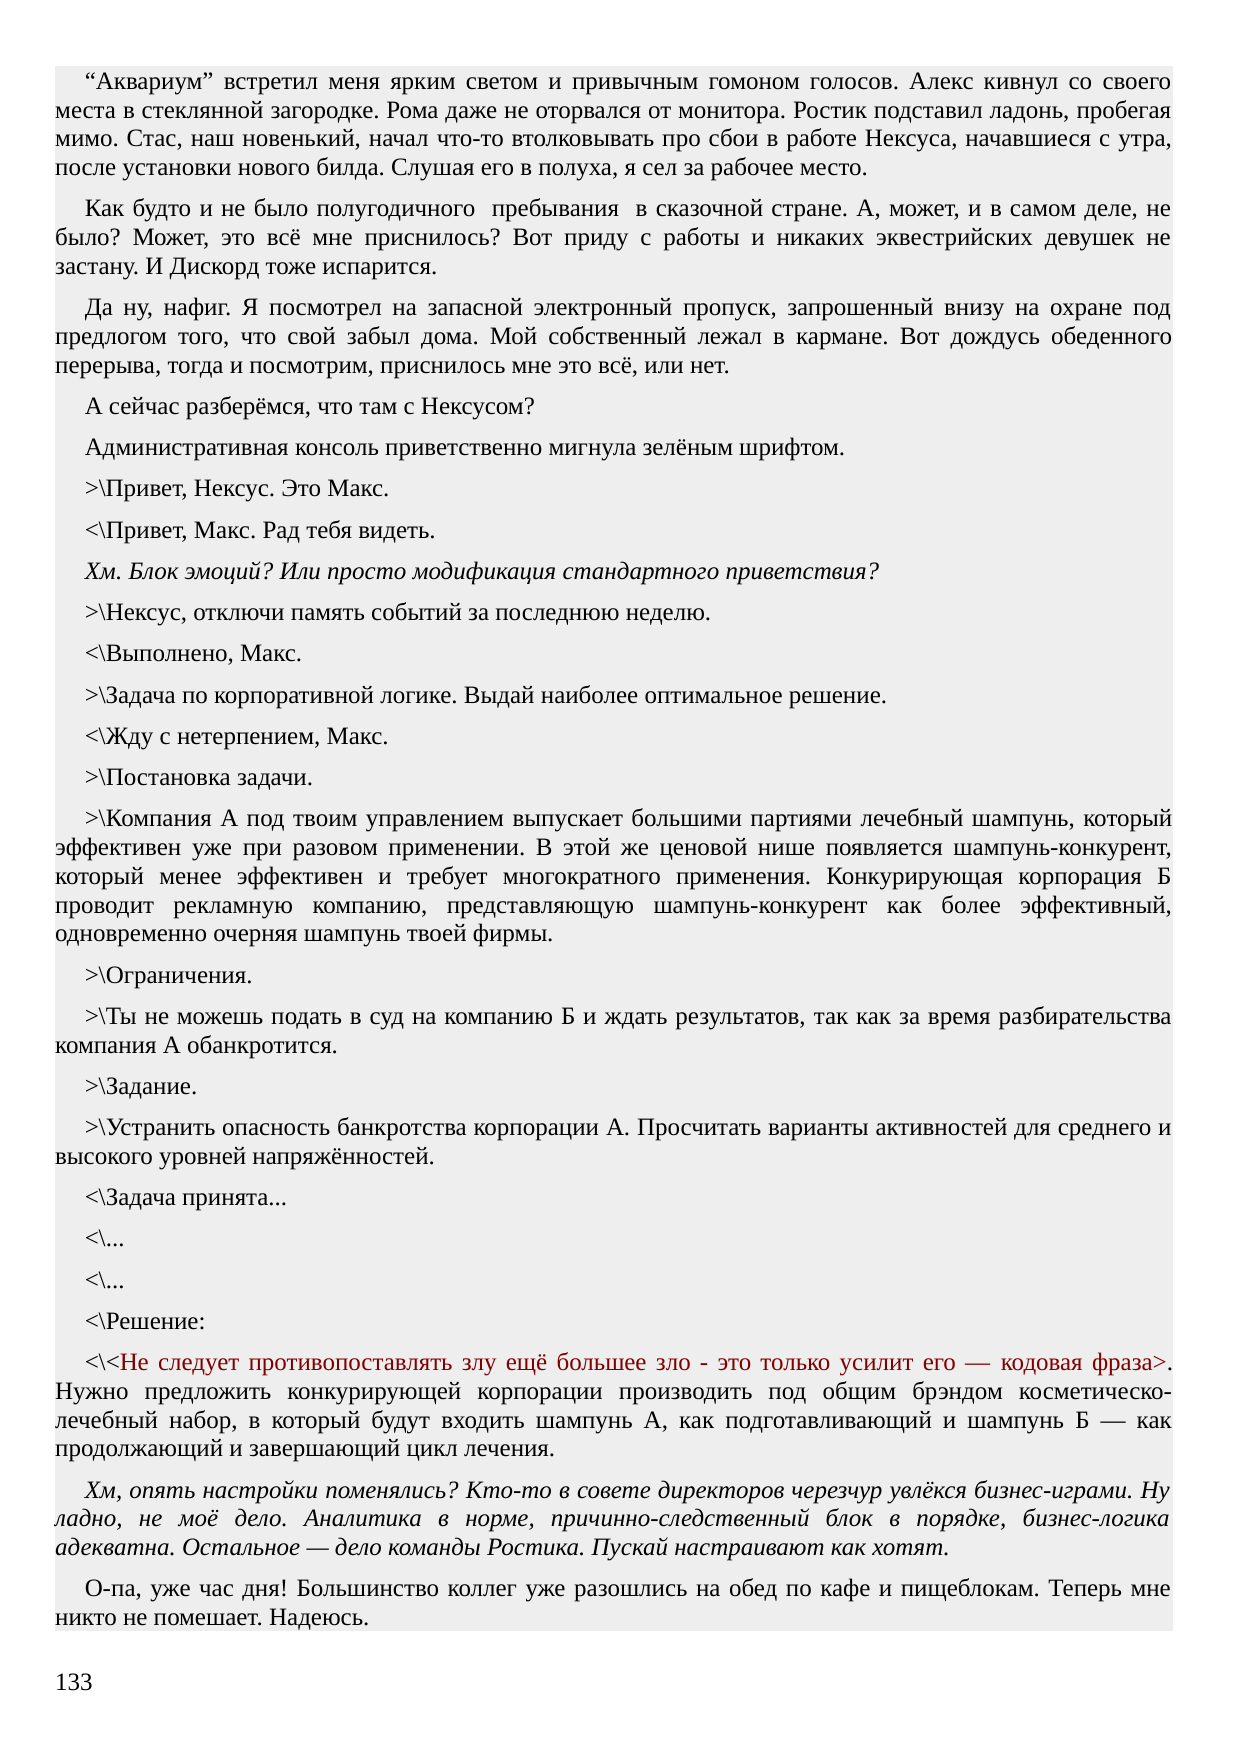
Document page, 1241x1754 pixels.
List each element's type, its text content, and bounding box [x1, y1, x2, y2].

text <\... [55, 1265, 1173, 1293]
text >\Нексус, отключи память событий за последнюю неделю. [55, 597, 1173, 626]
text >\Постановка задачи. [55, 762, 1173, 791]
text >\Ты не можешь подать в суд на компанию Б и ждать результатов, так как за время разбирательства компания А обанкротится. [55, 1001, 1173, 1058]
text О-па, уже час дня! Большинство коллег уже разошлись на обед по кафе и пищеблокам. Теперь мне никто не помешает. Надеюсь. [55, 1573, 1173, 1631]
text <\Привет, Макс. Рад тебя видеть. [55, 515, 1173, 543]
text Хм, опять настройки поменялись? Кто-то в совете директоров черезчур увлёкся бизнес-играми. Ну ладно, не моё дело. Аналитика в норме, причинно-следственный блок в порядке, бизнес-логика адекватна. Остальное — дело команды Ростика. Пускай настраивают как хотят. [55, 1475, 1173, 1561]
text <\Жду с нетерпением, Макс. [55, 721, 1173, 750]
text >\Ограничения. [55, 960, 1173, 988]
text >\Устранить опасность банкротства корпорации А. Просчитать варианты активностей для среднего и высокого уровней напряжённостей. [55, 1112, 1173, 1170]
text Административная консоль приветственно мигнула зелёным шрифтом. [55, 432, 1173, 461]
text Как будто и не было полугодичного пребывания в сказочной стране. А, может, и в самом деле, не было? Может, это всё мне приснилось? Вот приду с работы и никаких эквестрийских девушек не застану. И Дискорд тоже испарится. [55, 193, 1173, 280]
text <\<Не следует противопоставлять злу ещё большее зло - это только усилит его — кодовая фраза>. Нужно предложить конкурирующей корпорации производить под общим брэндом косметическо-лечебный набор, в который будут входить шампунь А, как подготавливающий и шампунь Б — как продолжающий и завершающий цикл лечения. [55, 1347, 1173, 1462]
text <\Решение: [55, 1306, 1173, 1335]
text “Аквариум” встретил меня ярким светом и привычным гомоном голосов. Алекс кивнул со своего места в стеклянной загородке. Рома даже не оторвался от монитора. Ростик подставил ладонь, пробегая мимо. Стас, наш новенький, начал что-то втолковывать про сбои в работе Нексуса, начавшиеся с утра, после установки нового билда. Слушая его в полуха, я сел за рабочее место. [55, 66, 1173, 181]
text >\Компания А под твоим управлением выпускает большими партиями лечебный шампунь, который эффективен уже при разовом применении. В этой же ценовой нише появляется шампунь-конкурент, который менее эффективен и требует многократного применения. Конкурирующая корпорация Б проводит рекламную компанию, представляющую шампунь-конкурент как более эффективный, одновременно очерняя шампунь твоей фирмы. [55, 803, 1173, 947]
text <\... [55, 1223, 1173, 1252]
text <\Задача принята... [55, 1182, 1173, 1211]
text >\Задача по корпоративной логике. Выдай наиболее оптимальное решение. [55, 680, 1173, 708]
text >\Привет, Нексус. Это Макс. [55, 473, 1173, 502]
text Да ну, нафиг. Я посмотрел на запасной электронный пропуск, запрошенный внизу на охране под предлогом того, что свой забыл дома. Мой собственный лежал в кармане. Вот дождусь обеденного перерыва, тогда и посмотрим, приснилось мне это всё, или нет. [55, 292, 1173, 378]
text <\Выполнено, Макс. [55, 638, 1173, 667]
text Хм. Блок эмоций? Или просто модификация стандартного приветствия? [55, 556, 1173, 585]
text А сейчас разберёмся, что там с Нексусом? [55, 391, 1173, 420]
text >\Задание. [55, 1071, 1173, 1100]
